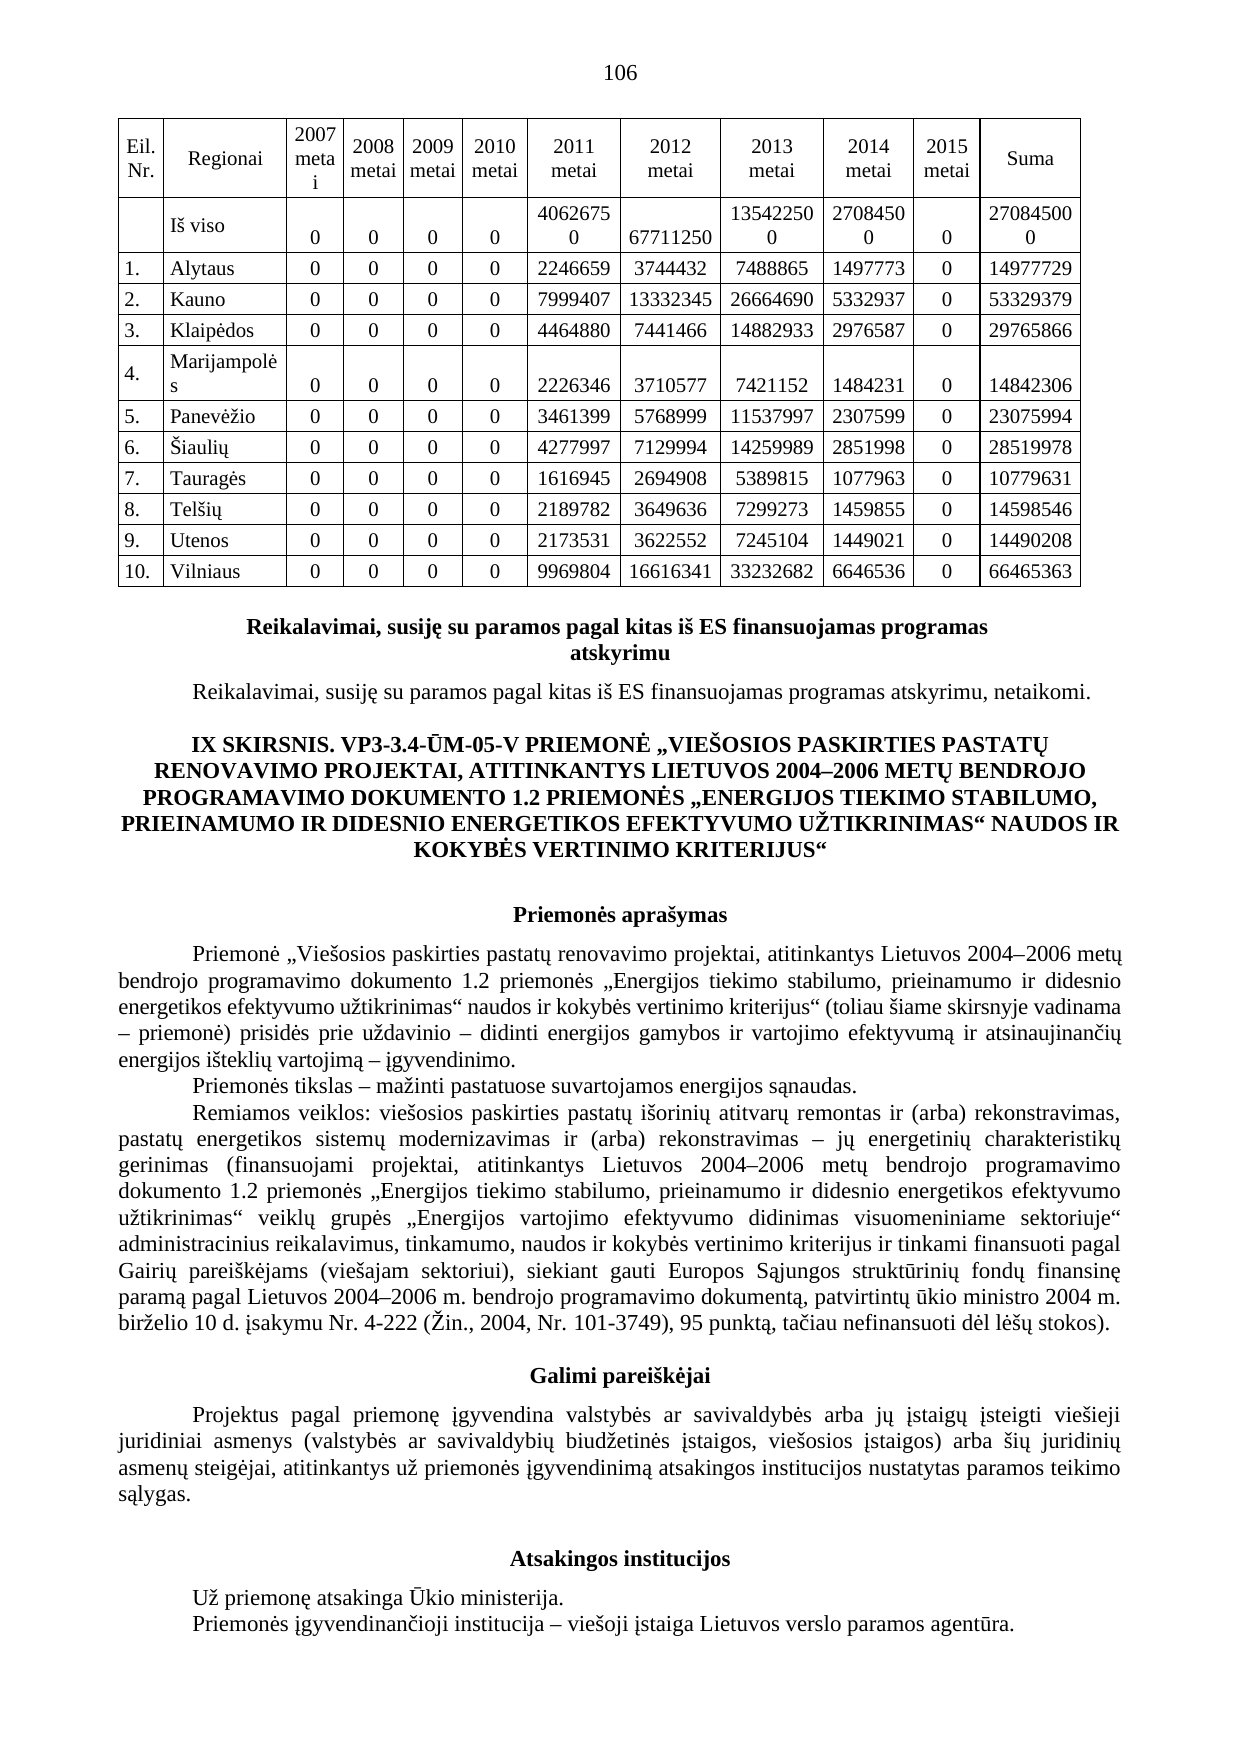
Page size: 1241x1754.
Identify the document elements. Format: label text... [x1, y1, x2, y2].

table_cell Alytaus [164, 253, 286, 283]
table_cell Šiaulių [164, 432, 286, 462]
table_header 2014 metai [824, 119, 913, 197]
table_cell 135422500 [721, 198, 823, 252]
table_cell 7488865 [721, 253, 823, 283]
text Atsakingos institucijos [118, 1545, 1122, 1572]
table_cell 0 [463, 525, 527, 555]
text Priemonės tikslas – mažinti pastatuose suvartojamos energijos sąnaudas. [118, 1072, 1122, 1098]
table_cell 0 [344, 401, 403, 431]
table_cell 0 [404, 346, 462, 400]
table_cell 9. [119, 525, 163, 555]
table_cell 0 [914, 401, 979, 431]
table_cell 0 [344, 198, 403, 252]
table_cell 14490208 [981, 525, 1080, 555]
text Remiamos veiklos: viešosios paskirties pastatų išorinių atitvarų remontas ir (arba) rekonstravimas, pastatų energetikos sistemų modernizavimas ir (arba) rekonstravimas – jų energetinių charakteristikų gerinimas (finansuojami projektai, atitinkantys Lietuvos 2004–2006 metų bendrojo programavimo dokumento 1.2 priemonės „Energijos tiekimo stabilumo, prieinamumo ir didesnio energetikos efektyvumo užtikrinimas“ veiklų grupės „Energijos vartojimo efektyvumo didinimas visuomeniniame sektoriuje“ administracinius reikalavimus, tinkamumo, naudos ir kokybės vertinimo kriterijus ir tinkami finansuoti pagal Gairių pareiškėjams (viešajam sektoriui), siekiant gauti Europos Sąjungos struktūrinių fondų finansinę paramą pagal Lietuvos 2004–2006 m. bendrojo programavimo dokumentą, patvirtintų ūkio ministro 2004 m. birželio 10 d. įsakymu Nr. 4-222 (Žin., 2004, Nr. 101-3749), 95 punktą, tačiau nefinansuoti dėl lėšų stokos). [118, 1098, 1122, 1336]
table_cell 270845000 [981, 198, 1080, 252]
table_cell 9969804 [528, 556, 620, 586]
table_cell 0 [404, 284, 462, 314]
table_cell 0 [463, 463, 527, 493]
table_cell 4277997 [528, 432, 620, 462]
table_cell 0 [404, 198, 462, 252]
table_cell 14842306 [981, 346, 1080, 400]
table_cell 0 [914, 284, 979, 314]
table_cell 0 [287, 463, 343, 493]
table_cell 0 [404, 494, 462, 524]
table_cell 0 [344, 346, 403, 400]
table_cell 16616341 [621, 556, 720, 586]
table_cell 0 [463, 315, 527, 345]
table_cell 0 [463, 556, 527, 586]
table_cell Klaipėdos [164, 315, 286, 345]
text Priemonės aprašymas [118, 902, 1122, 928]
table_header Regionai [164, 119, 286, 197]
table_cell Telšių [164, 494, 286, 524]
table_cell 0 [463, 494, 527, 524]
table_cell 0 [287, 401, 343, 431]
table_cell 7999407 [528, 284, 620, 314]
table_cell 2976587 [824, 315, 913, 345]
table_cell 7441466 [621, 315, 720, 345]
table_cell 4464880 [528, 315, 620, 345]
text Projektus pagal priemonę įgyvendina valstybės ar savivaldybės arba jų įstaigų įsteigti viešieji juridiniai asmenys (valstybės ar savivaldybių biudžetinės įstaigos, viešosios įstaigos) arba šių juridinių asmenų steigėjai, atitinkantys už priemonės įgyvendinimą atsakingos institucijos nustatytas paramos teikimo sąlygas. [118, 1401, 1122, 1506]
table_cell 27084500 [824, 198, 913, 252]
table_cell 0 [287, 315, 343, 345]
table_cell 0 [914, 494, 979, 524]
table_cell 0 [463, 253, 527, 283]
table_cell 2189782 [528, 494, 620, 524]
table_cell 1077963 [824, 463, 913, 493]
table_cell 0 [463, 284, 527, 314]
table_cell 0 [463, 198, 527, 252]
text Priemonės įgyvendinančioji institucija – viešoji įstaiga Lietuvos verslo paramos agentūra. [118, 1610, 1122, 1637]
table_cell 1484231 [824, 346, 913, 400]
table_cell 23075994 [981, 401, 1080, 431]
table_cell 7129994 [621, 432, 720, 462]
table_cell 0 [344, 315, 403, 345]
table_cell 0 [287, 284, 343, 314]
table_cell 33232682 [721, 556, 823, 586]
table_cell 29765866 [981, 315, 1080, 345]
table_cell 0 [344, 284, 403, 314]
table_cell 0 [914, 432, 979, 462]
table_cell 7. [119, 463, 163, 493]
table_cell 3744432 [621, 253, 720, 283]
table_cell 2246659 [528, 253, 620, 283]
table_cell 0 [344, 432, 403, 462]
table_cell 6. [119, 432, 163, 462]
table_cell 11537997 [721, 401, 823, 431]
table_cell 2307599 [824, 401, 913, 431]
table_cell Panevėžio [164, 401, 286, 431]
table_header 2010 metai [463, 119, 527, 197]
text Reikalavimai, susiję su paramos pagal kitas iš ES finansuojamas programas atskyrimu [118, 613, 1122, 666]
table_cell 14598546 [981, 494, 1080, 524]
table_cell 3622552 [621, 525, 720, 555]
table_cell 0 [914, 463, 979, 493]
table_cell 0 [344, 253, 403, 283]
table_cell 0 [404, 315, 462, 345]
table_cell 0 [914, 253, 979, 283]
table_cell 0 [344, 556, 403, 586]
table_cell 5389815 [721, 463, 823, 493]
table_cell 3. [119, 315, 163, 345]
table_cell 0 [404, 401, 462, 431]
table_header Suma [981, 119, 1080, 197]
table_cell 0 [914, 525, 979, 555]
table_cell 6646536 [824, 556, 913, 586]
table_header 2008 metai [344, 119, 403, 197]
table_cell Utenos [164, 525, 286, 555]
table_cell 5768999 [621, 401, 720, 431]
table_cell 7245104 [721, 525, 823, 555]
table_header 2009 metai [404, 119, 462, 197]
table_cell 5332937 [824, 284, 913, 314]
table_cell 1459855 [824, 494, 913, 524]
table_cell 0 [404, 556, 462, 586]
table_cell 0 [287, 432, 343, 462]
table_cell Marijampolės [164, 346, 286, 400]
table_cell 4. [119, 346, 163, 400]
table_cell 1616945 [528, 463, 620, 493]
table_cell 10779631 [981, 463, 1080, 493]
table_cell 0 [914, 315, 979, 345]
table_header 2011 metai [528, 119, 620, 197]
table_cell 14977729 [981, 253, 1080, 283]
table_cell Vilniaus [164, 556, 286, 586]
table_cell 10. [119, 556, 163, 586]
table_cell 0 [287, 253, 343, 283]
table_cell 67711250 [621, 198, 720, 252]
table_cell 0 [914, 198, 979, 252]
table_cell 0 [914, 556, 979, 586]
table_cell 7421152 [721, 346, 823, 400]
text Už priemonę atsakinga Ūkio ministerija. [118, 1584, 1122, 1610]
table_cell 28519978 [981, 432, 1080, 462]
table_cell 0 [344, 525, 403, 555]
table_cell 0 [344, 463, 403, 493]
table_cell 2851998 [824, 432, 913, 462]
table_cell Kauno [164, 284, 286, 314]
table_cell 2. [119, 284, 163, 314]
table_cell 0 [344, 494, 403, 524]
table_cell 0 [404, 253, 462, 283]
table_cell 0 [463, 432, 527, 462]
table_header 2007 metai [287, 119, 343, 197]
table_cell 0 [287, 346, 343, 400]
table_cell 0 [287, 525, 343, 555]
table_cell [119, 198, 163, 252]
table_cell 3649636 [621, 494, 720, 524]
table_cell 0 [914, 346, 979, 400]
table_cell Iš viso [164, 198, 286, 252]
table_cell 0 [463, 346, 527, 400]
table_cell 26664690 [721, 284, 823, 314]
table_cell 14882933 [721, 315, 823, 345]
table_cell 0 [287, 494, 343, 524]
table_cell 66465363 [981, 556, 1080, 586]
table_cell 7299273 [721, 494, 823, 524]
table_cell 0 [287, 198, 343, 252]
table_header 2013 metai [721, 119, 823, 197]
table_cell 0 [463, 401, 527, 431]
table_header 2012 metai [621, 119, 720, 197]
text Galimi pareiškėjai [118, 1362, 1122, 1388]
table_cell 0 [404, 432, 462, 462]
text Reikalavimai, susiję su paramos pagal kitas iš ES finansuojamas programas atskyrimu, netaikomi. [118, 678, 1122, 704]
table_cell 0 [287, 556, 343, 586]
table_cell 5. [119, 401, 163, 431]
table_header 2015 metai [914, 119, 979, 197]
table_cell 3710577 [621, 346, 720, 400]
table_cell 2226346 [528, 346, 620, 400]
text Priemonė „Viešosios paskirties pastatų renovavimo projektai, atitinkantys Lietuvos 2004–2006 metų bendrojo programavimo dokumento 1.2 priemonės „Energijos tiekimo stabilumo, prieinamumo ir didesnio energetikos efektyvumo užtikrinimas“ naudos ir kokybės vertinimo kriterijus“ (toliau šiame skirsnyje vadinama – priemonė) prisidės prie uždavinio – didinti energijos gamybos ir vartojimo efektyvumą ir atsinaujinančių energijos išteklių vartojimą – įgyvendinimo. [118, 940, 1122, 1072]
table_cell 2173531 [528, 525, 620, 555]
table_cell 13332345 [621, 284, 720, 314]
table_cell 2694908 [621, 463, 720, 493]
subtitle IX SKIRSNIS. VP3-3.4-ŪM-05-V priemonė „Viešosios paskirties pastatų renovavimo projektai, atitinkantys Lietuvos 2004–2006 metų bendrojo programavimo dokumento 1.2 priemonės „Energijos tiekimo stabilumo, prieinamumo ir didesnio energetikos efektyvumo užtikrinimas“ naudos ir kokybės vertinimo kriterijus“ [118, 731, 1122, 863]
table_cell 0 [404, 525, 462, 555]
table_cell 1497773 [824, 253, 913, 283]
table_cell 40626750 [528, 198, 620, 252]
table_cell 8. [119, 494, 163, 524]
table_cell 1449021 [824, 525, 913, 555]
table_cell 0 [404, 463, 462, 493]
table_cell Tauragės [164, 463, 286, 493]
table_cell 3461399 [528, 401, 620, 431]
table_cell 1. [119, 253, 163, 283]
table_cell 14259989 [721, 432, 823, 462]
table_header Eil. Nr. [119, 119, 163, 197]
table_cell 53329379 [981, 284, 1080, 314]
